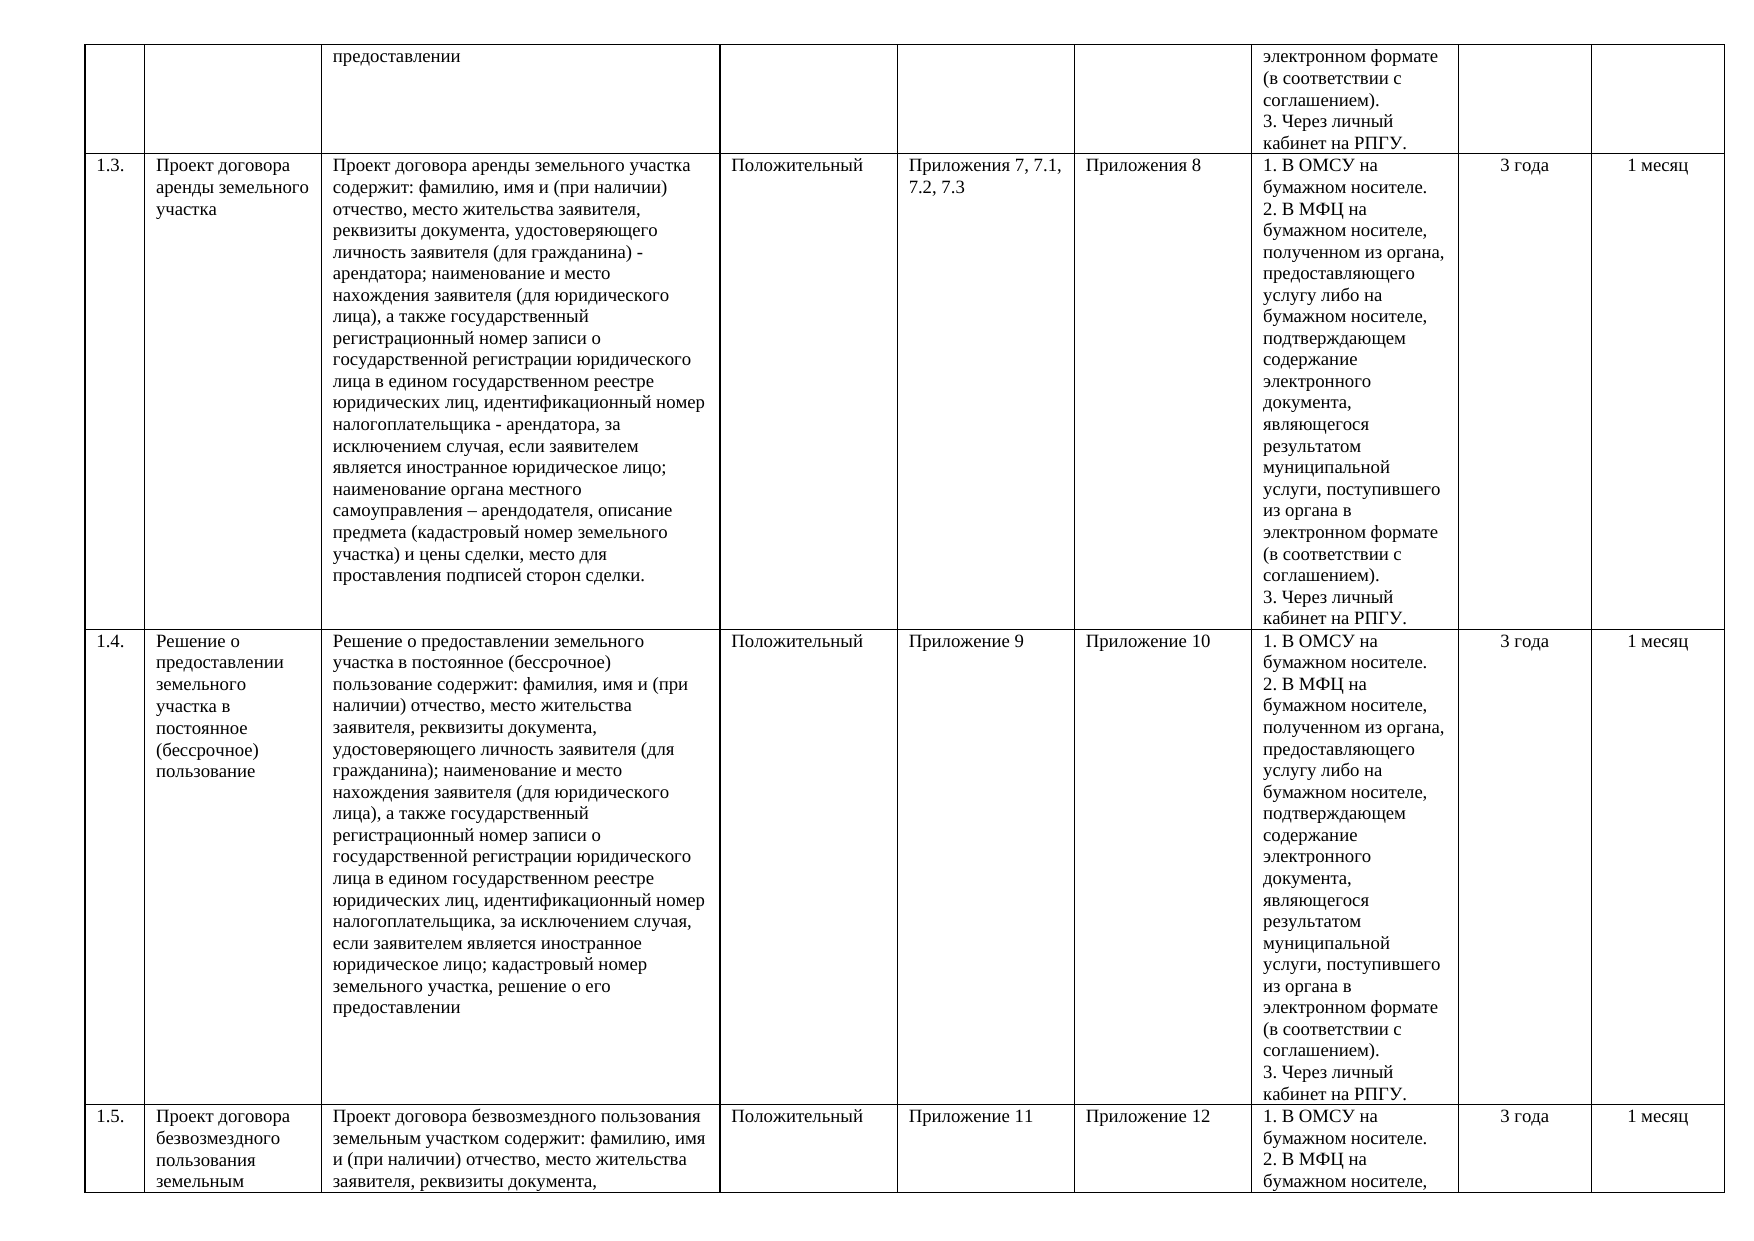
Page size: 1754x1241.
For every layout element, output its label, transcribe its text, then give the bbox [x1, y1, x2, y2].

table_cell 1 месяц [1592, 154, 1724, 629]
table_cell Приложения 8 [1075, 154, 1251, 629]
table_cell 1. В ОМСУ на бумажном носителе. 2. В МФЦ на бумажном носителе, полученном из органа, предоставляющего услугу либо на бумажном носителе, подтверждающем содержание электронного документа, являющегося результатом муниципальной услуги, поступившего из органа в электронном формате (в соответствии с соглашением). 3. Через личный кабинет на РПГУ. [1252, 630, 1458, 1104]
table_cell Приложение 12 [1075, 1105, 1251, 1192]
table_cell [1592, 45, 1724, 153]
table_cell [145, 45, 321, 153]
table_cell 3 года [1459, 154, 1591, 629]
table_cell Решение о предоставлении земельного участка в постоянное (бессрочное) пользование содержит: фамилия, имя и (при наличии) отчество, место жительства заявителя, реквизиты документа, удостоверяющего личность заявителя (для гражданина); наименование и место нахождения заявителя (для юридического лица), а также государственный регистрационный номер записи о государственной регистрации юридического лица в едином государственном реестре юридических лиц, идентификационный номер налогоплательщика, за исключением случая, если заявителем является иностранное юридическое лицо; кадастровый номер земельного участка, решение о его предоставлении [322, 630, 719, 1104]
table_cell 1 месяц [1592, 630, 1724, 1104]
table_cell 1.4. [86, 630, 144, 1104]
table_cell 1.3. [86, 154, 144, 629]
table_cell Проект договора аренды земельного участка содержит: фамилию, имя и (при наличии) отчество, место жительства заявителя, реквизиты документа, удостоверяющего личность заявителя (для гражданина) - арендатора; наименование и место нахождения заявителя (для юридического лица), а также государственный регистрационный номер записи о государственной регистрации юридического лица в едином государственном реестре юридических лиц, идентификационный номер налогоплательщика - арендатора, за исключением случая, если заявителем является иностранное юридическое лицо; наименование органа местного самоуправления – арендодателя, описание предмета (кадастровый номер земельного участка) и цены сделки, место для проставления подписей сторон сделки. [322, 154, 719, 629]
table_cell Положительный [721, 154, 897, 629]
table_cell 1 месяц [1592, 1105, 1724, 1192]
table_cell 1. В ОМСУ на бумажном носителе. 2. В МФЦ на бумажном носителе, полученном из органа, предоставляющего услугу либо на бумажном носителе, подтверждающем содержание электронного документа, являющегося результатом муниципальной услуги, поступившего из органа в электронном формате (в соответствии с соглашением). 3. Через личный кабинет на РПГУ. [1252, 154, 1458, 629]
table_cell Проект договора аренды земельного участка [145, 154, 321, 629]
table_cell Положительный [721, 1105, 897, 1192]
table_cell 3 года [1459, 630, 1591, 1104]
table_cell Приложение 11 [898, 1105, 1074, 1192]
table_cell Проект договора безвозмездного пользования земельным участком содержит: фамилию, имя и (при наличии) отчество, место жительства заявителя, реквизиты документа, [322, 1105, 719, 1192]
table_cell Приложения 7, 7.1, 7.2, 7.3 [898, 154, 1074, 629]
table_cell Проект договора безвозмездного пользования земельным [145, 1105, 321, 1192]
table_cell 1. В ОМСУ на бумажном носителе. 2. В МФЦ на бумажном носителе, [1252, 1105, 1458, 1192]
table_cell электронном формате (в соответствии с соглашением). 3. Через личный кабинет на РПГУ. [1252, 45, 1458, 153]
table_cell [721, 45, 897, 153]
table_cell Положительный [721, 630, 897, 1104]
table_cell [86, 45, 144, 153]
table_cell Приложение 10 [1075, 630, 1251, 1104]
table_cell предоставлении [322, 45, 719, 153]
table_cell Решение о предоставлении земельного участка в постоянное (бессрочное) пользование [145, 630, 321, 1104]
table_cell [898, 45, 1074, 153]
table_cell [1075, 45, 1251, 153]
table_cell [1459, 45, 1591, 153]
table_cell Приложение 9 [898, 630, 1074, 1104]
table_cell 1.5. [86, 1105, 144, 1192]
table_cell 3 года [1459, 1105, 1591, 1192]
